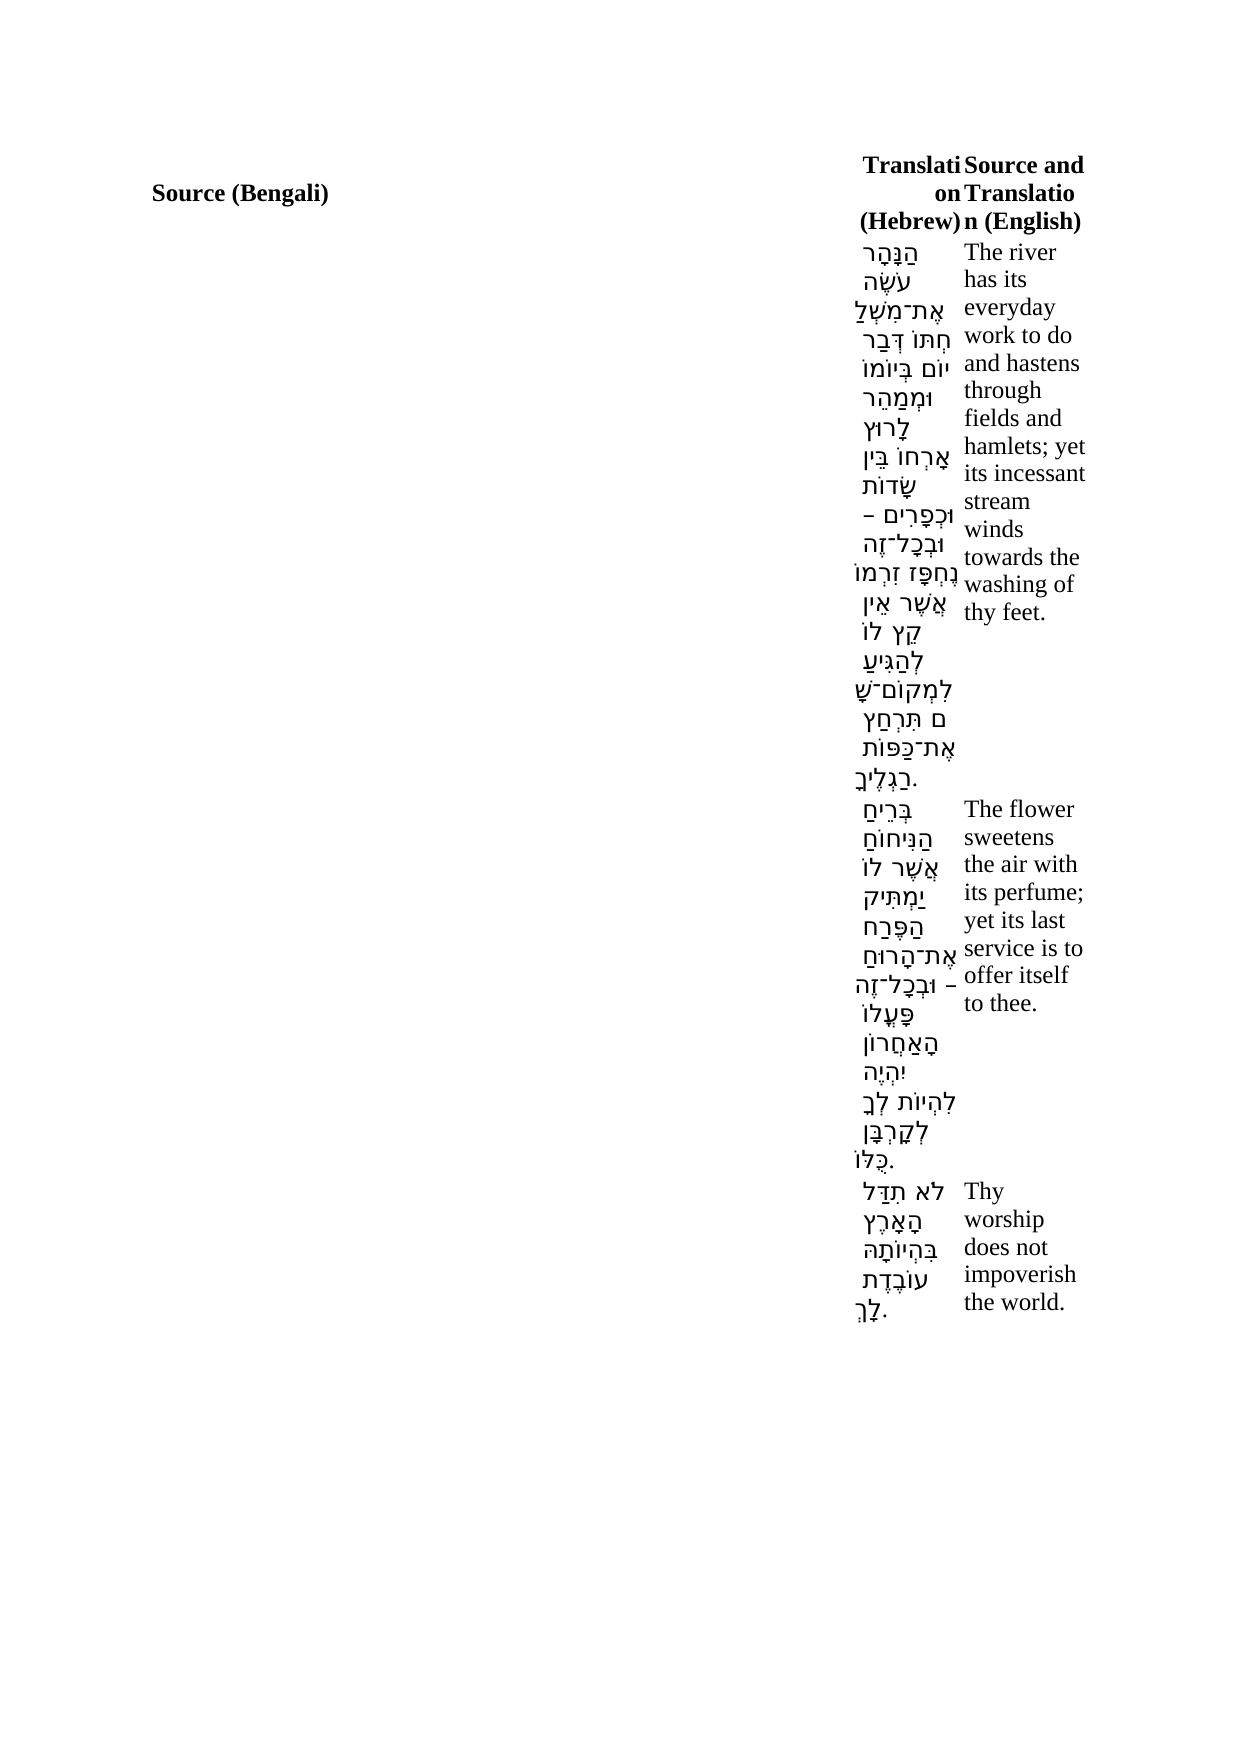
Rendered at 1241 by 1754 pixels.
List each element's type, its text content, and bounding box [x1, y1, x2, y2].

table_header Source and Translation (English) [962, 150, 1090, 236]
table_cell הַנָּהָר עֹשֶׂה אֶת־מִשְׁלַחְתּוֹ דְּבַר יוֹם בְּיוֹמוֹ וּמְמַהֵר לָרוּץ אָרְחוֹ בֵּין שָׂדוֹת וּכְפָרִים – וּבְכָל־זֶה נֶחְפָּז זִרְמוֹ אֲשֶׁר אֵין קֵץ לוֹ לְהַגִּיעַ לִמְקוֹם־שָׁם תִּרְחַץ אֶת־כַּפּוֹת רַגְלֶיךָ. [853, 236, 962, 793]
table_cell Thy worship does not impoverish the world. [962, 1176, 1090, 1325]
table_cell The flower sweetens the air with its perfume; yet its last service is to offer itself to thee. [962, 794, 1090, 1176]
table_cell The river has its everyday work to do and hastens through fields and hamlets; yet its incessant stream winds towards the washing of thy feet. [962, 236, 1090, 793]
table_header Translation (Hebrew) [853, 150, 962, 236]
table_cell בְּרֵיחַ הַנִּיחוֹחַ אֲשֶׁר לוֹ יַמְתִּיק הַפֶּרַח אֶת־הָרוּחַ – וּבְכָל־זֶה פָּעֳלוֹ הָאַחֲרוֹן יִהְיֶה לִהְיוֹת לְךָ לְקָרְבָּן כֻּלּוֹ. [853, 794, 962, 1176]
table_header Source (Bengali) [150, 150, 852, 236]
table_cell לֹא תִדַּל הָאָרֶץ בִּהְיוֹתָהּ עוֹבֶדֶת לָךְ. [853, 1176, 962, 1325]
